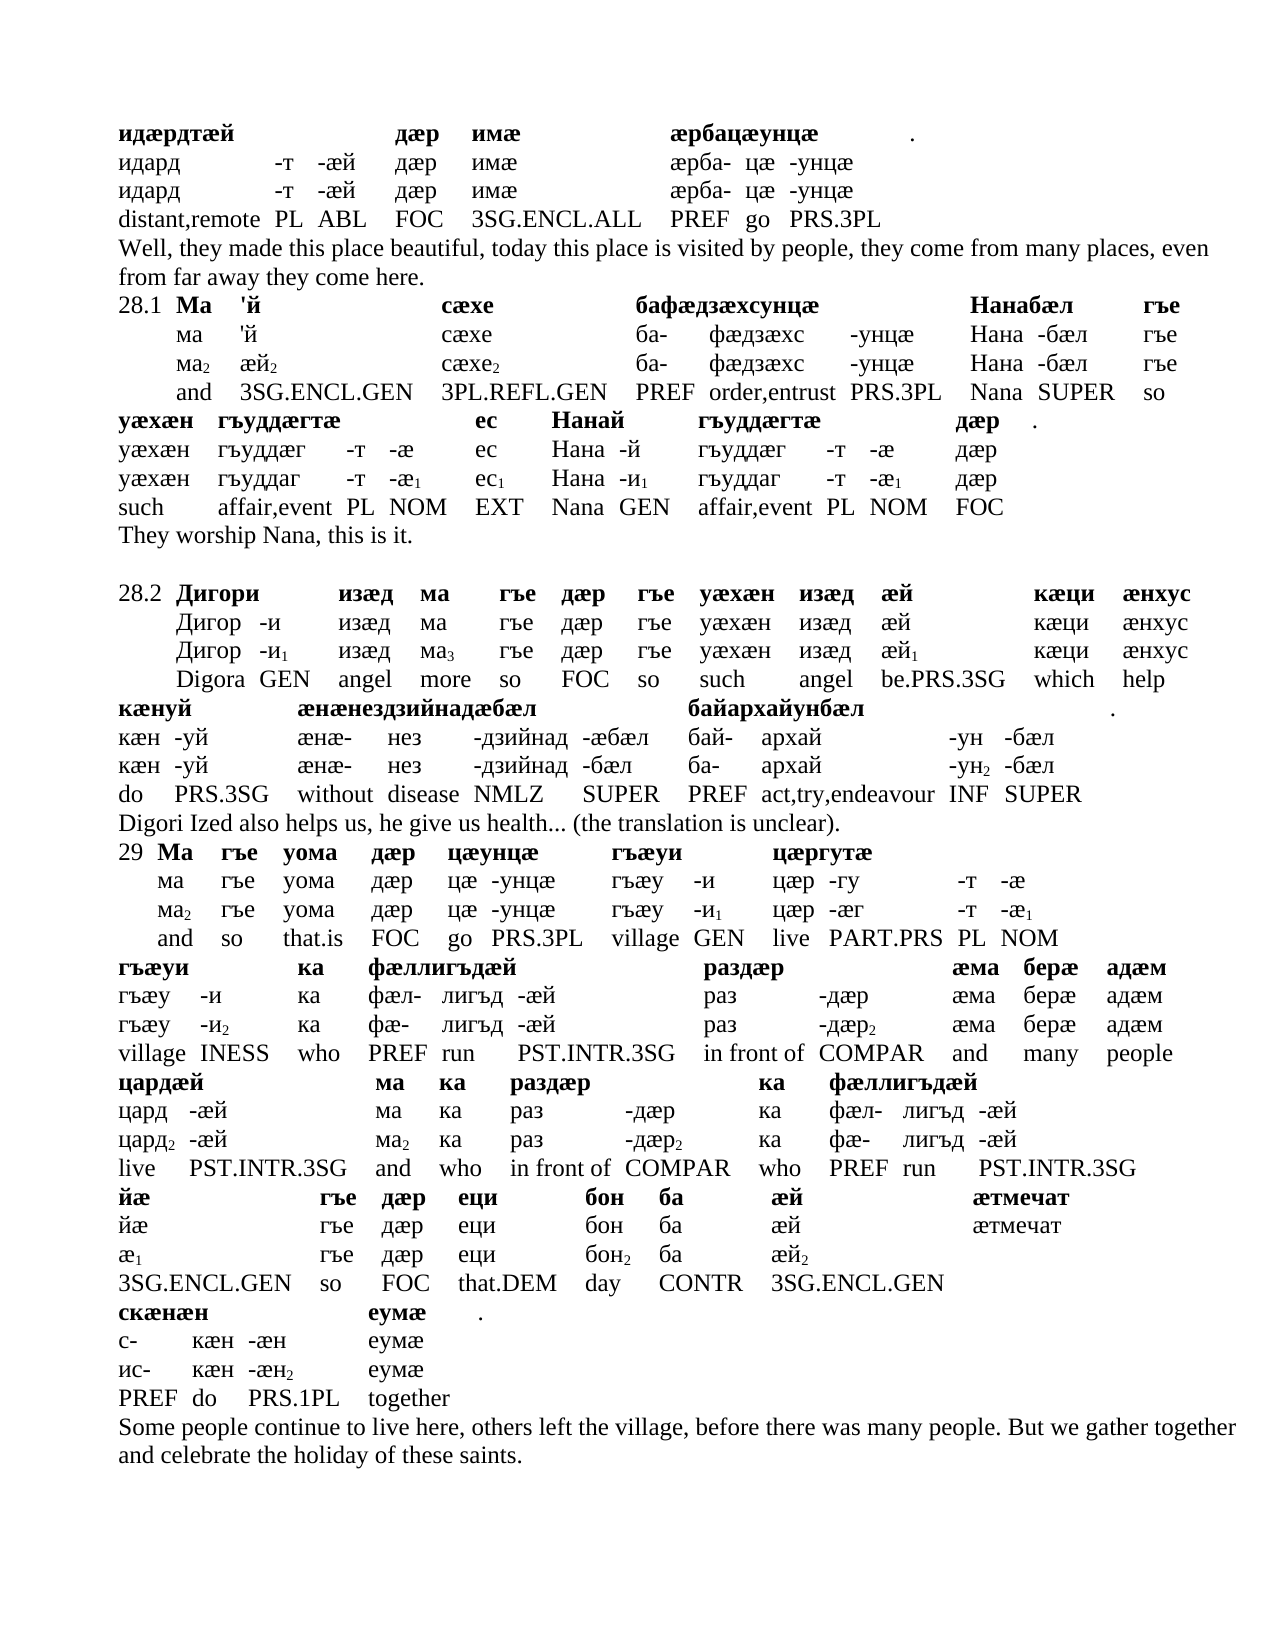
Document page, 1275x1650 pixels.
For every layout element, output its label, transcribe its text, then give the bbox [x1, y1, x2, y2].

text æма [952, 1009, 996, 1038]
text адæм [1106, 1009, 1173, 1038]
text уæхæн [699, 607, 771, 636]
text EXT [475, 492, 524, 521]
text уæхæн [118, 463, 190, 492]
text ма [176, 319, 212, 348]
text Digora [176, 664, 245, 693]
text раздæр [703, 952, 938, 981]
text цард2 [118, 1124, 175, 1153]
text еумæ [368, 1297, 464, 1326]
text -ун2 [949, 751, 990, 779]
text фæл- [829, 1096, 889, 1124]
text -бæл [1037, 319, 1115, 348]
text адæм [1106, 952, 1187, 981]
text бон2 [585, 1239, 631, 1268]
text уæхæн [118, 434, 190, 463]
text ма [157, 866, 193, 894]
text ма [375, 1067, 425, 1096]
text FOC [381, 1268, 430, 1297]
text -æн [248, 1326, 340, 1354]
text GEN [619, 492, 670, 521]
text гъе [221, 894, 255, 923]
text ма [420, 607, 471, 636]
text лигъд [903, 1124, 964, 1153]
text идард [118, 176, 261, 204]
text бай- [688, 722, 747, 751]
text æтмечат [972, 1182, 1075, 1211]
text -т [274, 176, 303, 204]
text -æ1 [389, 463, 447, 492]
text гъе [1143, 348, 1177, 377]
text лигъд [442, 981, 503, 1009]
text PST.INTR.3SG [189, 1153, 347, 1182]
text æма [952, 952, 1009, 981]
text гъæу [611, 894, 679, 923]
text сæхе2 [441, 348, 608, 377]
text дæр [371, 894, 420, 923]
text гъе [319, 1211, 354, 1239]
text ба [658, 1182, 757, 1211]
text . [909, 118, 930, 147]
text 3SG.ENCL.ALL [471, 204, 642, 233]
text берæ [1023, 1009, 1079, 1038]
text гъæуи [611, 837, 758, 866]
text фæл- [368, 981, 428, 1009]
text affair,event [698, 492, 812, 521]
text æнæ- [297, 722, 373, 751]
text -дæр [625, 1096, 731, 1124]
text CONTR [658, 1268, 743, 1297]
text -æ1 [869, 463, 928, 492]
text дæр [561, 607, 610, 636]
text цæргутæ [772, 837, 1073, 866]
text еумæ [368, 1326, 450, 1354]
text раз [703, 1009, 805, 1038]
text PRS.3PL [850, 377, 942, 406]
text so [637, 664, 672, 693]
text изæд [799, 578, 867, 607]
text уома [283, 866, 343, 894]
text цæ [745, 176, 775, 204]
text гъе [499, 607, 533, 636]
text FOC [561, 664, 610, 693]
text PST.INTR.3SG [517, 1038, 676, 1067]
text фæ- [368, 1009, 428, 1038]
text адæм [1106, 981, 1173, 1009]
text Some people continue to live here, others left the village, before there was many people. But we gather together and celebrate the holiday of these saints. [118, 1412, 1249, 1469]
text гъе [637, 578, 686, 607]
text -æ [869, 434, 928, 463]
text -дзийнад [473, 751, 568, 779]
text дæр [561, 578, 624, 607]
text . [477, 1297, 498, 1326]
text йæ [118, 1211, 292, 1239]
text PREF [829, 1153, 889, 1182]
text disease [387, 779, 459, 808]
text кæн [118, 751, 160, 779]
text дæр [395, 176, 444, 204]
text æнхус [1122, 636, 1188, 664]
text Нана [970, 319, 1024, 348]
text distant,remote [118, 204, 261, 233]
text æй2 [771, 1239, 944, 1268]
text æй2 [239, 348, 413, 377]
text дæр [381, 1182, 444, 1211]
text ка [439, 1124, 482, 1153]
text COMPAR [818, 1038, 924, 1067]
text -уй [174, 722, 269, 751]
text дæр [561, 636, 610, 664]
text help [1122, 664, 1188, 693]
text ба- [635, 348, 695, 377]
text сæхе [441, 291, 622, 319]
text -т [274, 147, 303, 176]
text Дигори [176, 578, 324, 607]
text together [368, 1383, 450, 1412]
text гъе [1143, 319, 1177, 348]
text кæнуй [118, 693, 283, 722]
text Дигор [176, 636, 245, 664]
text and [375, 1153, 411, 1182]
text дæр [381, 1211, 430, 1239]
text ка [297, 981, 340, 1009]
text фæллигъдæй [368, 952, 689, 981]
text скæнæн [118, 1297, 354, 1326]
text ма2 [157, 894, 193, 923]
text -т [826, 463, 856, 492]
text ба [658, 1239, 743, 1268]
text ка [439, 1067, 496, 1096]
text гъæу [611, 866, 679, 894]
text Нана [551, 463, 605, 492]
text -дæр [818, 981, 924, 1009]
text PL [957, 923, 987, 952]
text ма3 [420, 636, 471, 664]
text гъæуи [118, 952, 283, 981]
text PL [826, 492, 856, 521]
text Нанабæл [970, 291, 1129, 319]
text -бæл [1004, 722, 1082, 751]
text æрба- [670, 147, 731, 176]
text изæд [338, 607, 392, 636]
text дæр [395, 147, 444, 176]
text GEN [259, 664, 311, 693]
text 3SG.ENCL.GEN [118, 1268, 292, 1297]
text -и [259, 607, 311, 636]
text affair,event [218, 492, 332, 521]
text цæр [772, 866, 815, 894]
text æрба- [670, 176, 731, 204]
text so [499, 664, 533, 693]
text -т [957, 866, 987, 894]
text æнæ- [297, 751, 373, 779]
text ма [375, 1096, 411, 1124]
text -дæр2 [818, 1009, 924, 1038]
text имæ [471, 176, 642, 204]
text in front of [703, 1038, 805, 1067]
text ба- [635, 319, 695, 348]
text уома [283, 894, 343, 923]
text цæ [447, 894, 477, 923]
text SUPER [582, 779, 660, 808]
text -ун [949, 722, 990, 751]
text in front of [510, 1153, 611, 1182]
text -æй [189, 1124, 347, 1153]
text FOC [955, 492, 1004, 521]
text æрбацæунцæ [670, 118, 895, 147]
text PRS.3PL [491, 923, 584, 952]
text кæци [1033, 607, 1095, 636]
text PREF [635, 377, 695, 406]
text live [118, 1153, 175, 1182]
text Дигор [176, 607, 245, 636]
text изæд [338, 578, 406, 607]
text гъе [499, 636, 533, 664]
text кæн [192, 1354, 234, 1383]
text бон [585, 1182, 645, 1211]
text -унцæ [491, 866, 584, 894]
text that.DEM [458, 1268, 557, 1297]
text and [952, 1038, 996, 1067]
text еци [458, 1239, 557, 1268]
text -æ [1000, 866, 1059, 894]
text 28.2 [118, 578, 162, 607]
text -унцæ [850, 348, 942, 377]
text do [118, 779, 160, 808]
text фæдзæхс [709, 319, 836, 348]
text -æй [978, 1124, 1137, 1153]
text -æ [389, 434, 447, 463]
text -гу [829, 866, 943, 894]
text нез [387, 751, 459, 779]
text Digori Ized also helps us, he give us health... (the translation is unclear). [118, 808, 1249, 837]
text кæци [1033, 578, 1108, 607]
text Ма [157, 837, 207, 866]
text -æй [517, 1009, 676, 1038]
text ABL [317, 204, 367, 233]
text кæн [192, 1326, 234, 1354]
text such [699, 664, 771, 693]
text уæхæн [118, 406, 204, 434]
text гъе [221, 866, 255, 894]
text ба [658, 1211, 743, 1239]
text 3PL.REFL.GEN [441, 377, 608, 406]
text angel [799, 664, 853, 693]
text -и1 [619, 463, 670, 492]
text -бæл [582, 751, 660, 779]
text ка [297, 1009, 340, 1038]
text æй [881, 578, 1020, 607]
text angel [338, 664, 392, 693]
text people [1106, 1038, 1173, 1067]
text гъуддæгтæ [698, 406, 942, 434]
text ес [475, 434, 524, 463]
text NMLZ [473, 779, 568, 808]
text day [585, 1268, 631, 1297]
text дæр [395, 118, 458, 147]
text æ1 [118, 1239, 292, 1268]
text 3SG.ENCL.GEN [771, 1268, 944, 1297]
text -æн2 [248, 1354, 340, 1383]
text изæд [338, 636, 392, 664]
text кæн [118, 722, 160, 751]
text æй [771, 1211, 944, 1239]
text æй [771, 1182, 958, 1211]
text -и [200, 981, 269, 1009]
text нез [387, 722, 459, 751]
text дæр [955, 463, 1004, 492]
text архай [761, 751, 935, 779]
text еумæ [368, 1354, 450, 1383]
text ка [297, 952, 354, 981]
text гъе [1143, 291, 1191, 319]
text -дзийнад [473, 722, 568, 751]
text many [1023, 1038, 1079, 1067]
text PREF [368, 1038, 428, 1067]
text ма2 [375, 1124, 411, 1153]
text PREF [118, 1383, 178, 1412]
text -æй [317, 147, 367, 176]
text NOM [869, 492, 928, 521]
text раз [510, 1096, 611, 1124]
text фæ- [829, 1124, 889, 1153]
text ма [420, 578, 485, 607]
text гъуддæг [698, 434, 812, 463]
text уæхæн [699, 578, 785, 607]
text æй1 [881, 636, 1006, 664]
text . [1109, 693, 1131, 722]
text -и [693, 866, 745, 894]
text раз [510, 1124, 611, 1153]
text so [1143, 377, 1177, 406]
text order,entrust [709, 377, 836, 406]
text -т [346, 463, 375, 492]
text цард [118, 1096, 175, 1124]
text SUPER [1037, 377, 1115, 406]
text фæдзæхс [709, 348, 836, 377]
text PART.PRS [829, 923, 943, 952]
text дæр [381, 1239, 430, 1268]
text -æй [978, 1096, 1137, 1124]
text PL [274, 204, 303, 233]
text гъе [637, 607, 672, 636]
text COMPAR [625, 1153, 731, 1182]
text лигъд [442, 1009, 503, 1038]
text PRS.3PL [789, 204, 882, 233]
text NOM [1000, 923, 1059, 952]
text изæд [799, 636, 853, 664]
text уома [283, 837, 357, 866]
text с- [118, 1326, 178, 1354]
text ес1 [475, 463, 524, 492]
text . [1032, 406, 1053, 434]
text -æг [829, 894, 943, 923]
text æма [952, 981, 996, 1009]
text -уй [174, 751, 269, 779]
text -æй [317, 176, 367, 204]
text æтмечат [972, 1211, 1061, 1239]
text -æй [517, 981, 676, 1009]
text æнхус [1122, 607, 1188, 636]
text еци [458, 1182, 571, 1211]
text -æ1 [1000, 894, 1059, 923]
text Nana [551, 492, 605, 521]
text йæ [118, 1182, 306, 1211]
text act,try,endeavour [761, 779, 935, 808]
text so [319, 1268, 354, 1297]
text do [192, 1383, 234, 1412]
text go [745, 204, 775, 233]
text Well, they made this place beautiful, today this place is visited by people, they come from many places, even from far away they come here. [118, 233, 1249, 291]
text ис- [118, 1354, 178, 1383]
text go [447, 923, 477, 952]
text еци [458, 1211, 557, 1239]
text бафæдзæхсунцæ [635, 291, 956, 319]
text æнæнездзийнадæбæл [297, 693, 674, 722]
text NOM [389, 492, 447, 521]
text run [442, 1038, 503, 1067]
text гъæу [118, 981, 186, 1009]
text гъе [319, 1182, 368, 1211]
text -и2 [200, 1009, 269, 1038]
text гъуддæг [218, 434, 332, 463]
text гъуддаг [698, 463, 812, 492]
text -и1 [259, 636, 311, 664]
text имæ [471, 147, 642, 176]
text village [118, 1038, 186, 1067]
text such [118, 492, 190, 521]
text раз [703, 981, 805, 1009]
text ес [475, 406, 538, 434]
text 'й [239, 291, 427, 319]
text цæунцæ [447, 837, 598, 866]
text -дæр2 [625, 1124, 731, 1153]
text цæр [772, 894, 815, 923]
text Nana [970, 377, 1024, 406]
text сæхе [441, 319, 608, 348]
text 'й [239, 319, 413, 348]
text гъе [637, 636, 672, 664]
text Нана [970, 348, 1024, 377]
text цæ [745, 147, 775, 176]
text PRS.3SG [174, 779, 269, 808]
text бон [585, 1211, 631, 1239]
text village [611, 923, 679, 952]
text ка [758, 1096, 801, 1124]
text Ма [176, 291, 226, 319]
text идæрдтæй [118, 118, 381, 147]
text who [758, 1153, 801, 1182]
text цардæй [118, 1067, 361, 1096]
text -й [619, 434, 670, 463]
text гъуддæгтæ [218, 406, 461, 434]
text гъе [319, 1239, 354, 1268]
text -æбæл [582, 722, 660, 751]
text байархайунбæл [688, 693, 1096, 722]
text PREF [670, 204, 731, 233]
text and [176, 377, 212, 406]
text 3SG.ENCL.GEN [239, 377, 413, 406]
text SUPER [1004, 779, 1082, 808]
text without [297, 779, 373, 808]
text -унцæ [789, 147, 882, 176]
text who [297, 1038, 340, 1067]
text -унцæ [491, 894, 584, 923]
text be.PRS.3SG [881, 664, 1006, 693]
text ма2 [176, 348, 212, 377]
text ба- [688, 751, 747, 779]
text дæр [371, 837, 433, 866]
text -бæл [1037, 348, 1115, 377]
text -т [957, 894, 987, 923]
text which [1033, 664, 1095, 693]
text ка [439, 1096, 482, 1124]
text PRS.1PL [248, 1383, 340, 1412]
text more [420, 664, 471, 693]
text ка [758, 1067, 815, 1096]
text берæ [1023, 952, 1093, 981]
text идард [118, 147, 261, 176]
text They worship Nana, this is it. [118, 521, 1249, 549]
text -и1 [693, 894, 745, 923]
text INESS [200, 1038, 269, 1067]
text дæр [955, 434, 1004, 463]
text FOC [371, 923, 420, 952]
text and [157, 923, 193, 952]
text гъе [221, 837, 269, 866]
text фæллигъдæй [829, 1067, 1151, 1096]
text æнхус [1122, 578, 1202, 607]
text имæ [471, 118, 656, 147]
text PREF [688, 779, 747, 808]
text уæхæн [699, 636, 771, 664]
text live [772, 923, 815, 952]
text гъæу [118, 1009, 186, 1038]
text цæ [447, 866, 477, 894]
text ка [758, 1124, 801, 1153]
text 28.1 [118, 291, 162, 319]
text изæд [799, 607, 853, 636]
text Нанай [551, 406, 684, 434]
text дæр [371, 866, 420, 894]
text гъе [499, 578, 547, 607]
text -унцæ [789, 176, 882, 204]
text GEN [693, 923, 745, 952]
text PST.INTR.3SG [978, 1153, 1137, 1182]
text INF [949, 779, 990, 808]
text лигъд [903, 1096, 964, 1124]
text кæци [1033, 636, 1095, 664]
text FOC [395, 204, 444, 233]
text PL [346, 492, 375, 521]
text run [903, 1153, 964, 1182]
text берæ [1023, 981, 1079, 1009]
text who [439, 1153, 482, 1182]
text раздæр [510, 1067, 744, 1096]
text -унцæ [850, 319, 942, 348]
text дæр [955, 406, 1018, 434]
text -бæл [1004, 751, 1082, 779]
text that.is [283, 923, 343, 952]
text 29 [118, 837, 143, 866]
text so [221, 923, 255, 952]
text -т [346, 434, 375, 463]
text -т [826, 434, 856, 463]
text гъуддаг [218, 463, 332, 492]
text -æй [189, 1096, 347, 1124]
text архай [761, 722, 935, 751]
text æй [881, 607, 1006, 636]
text Нана [551, 434, 605, 463]
